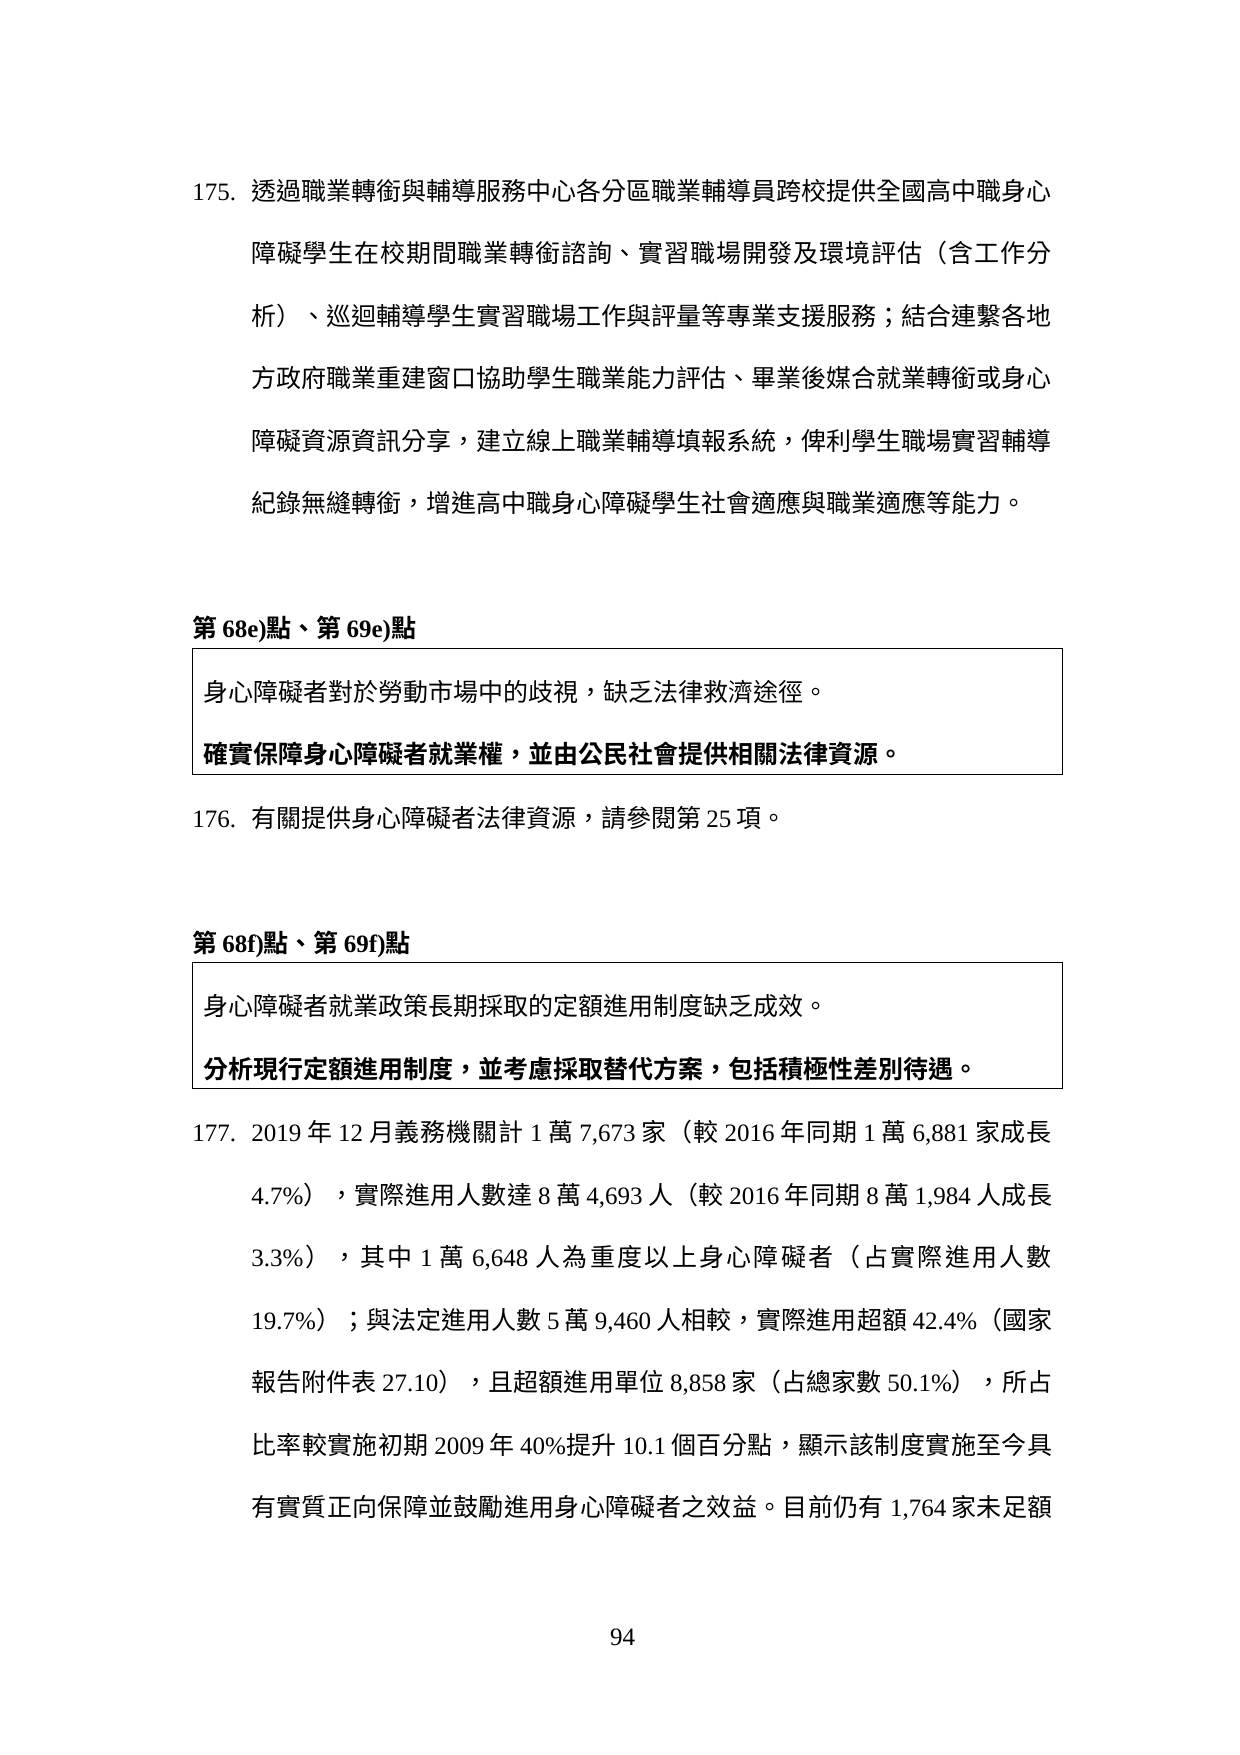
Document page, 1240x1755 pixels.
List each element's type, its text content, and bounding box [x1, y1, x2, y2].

list 透過職業轉銜與輔導服務中心各分區職業輔導員跨校提供全國高中職身心障礙學生在校期間職業轉銜諮詢、實習職場開發及環境評估（含工作分析）、巡迴輔導學生實習職場工作與評量等專業支援服務；結合連繫各地方政府職業重建窗口協助學生職業能力評估、畢業後媒合就業轉銜或身心障礙資源資訊分享，建立線上職業輔導填報系統，俾利學生職場實習輔導紀錄無縫轉銜，增進高中職身心障礙學生社會適應與職業適應等能力。 [192, 148, 1052, 523]
list 有關提供身心障礙者法律資源，請參閱第25項。 [192, 775, 1052, 837]
subtitle 第68e)點、第69e)點 [192, 585, 1052, 648]
list 2019年12月義務機關計1萬7,673家（較2016年同期1萬6,881家成長4.7%），實際進用人數達8萬4,693人（較2016年同期8萬1,984人成長3.3%），其中1萬6,648人為重度以上身心障礙者（占實際進用人數19.7%）；與法定進用人數5萬9,460人相較，實際進用超額42.4%（國家報告附件表27.10），且超額進用單位8,858家（占總家數50.1%），所占比率較實施初期2009年40%提升10.1個百分點，顯示該制度實施至今具有實質正向保障並鼓勵進用身心障礙者之效益。目前仍有1,764家未足額 [192, 1089, 1052, 1527]
subtitle 第68f)點、第69f)點 [192, 900, 1052, 962]
table_header 身心障礙者就業政策長期採取的定額進用制度缺乏成效。 分析現行定額進用制度，並考慮採取替代方案，包括積極性差別待遇。 [193, 963, 1062, 1088]
table_header 身心障礙者對於勞動市場中的歧視，缺乏法律救濟途徑。 確實保障身心障礙者就業權，並由公民社會提供相關法律資源。 [193, 649, 1062, 774]
